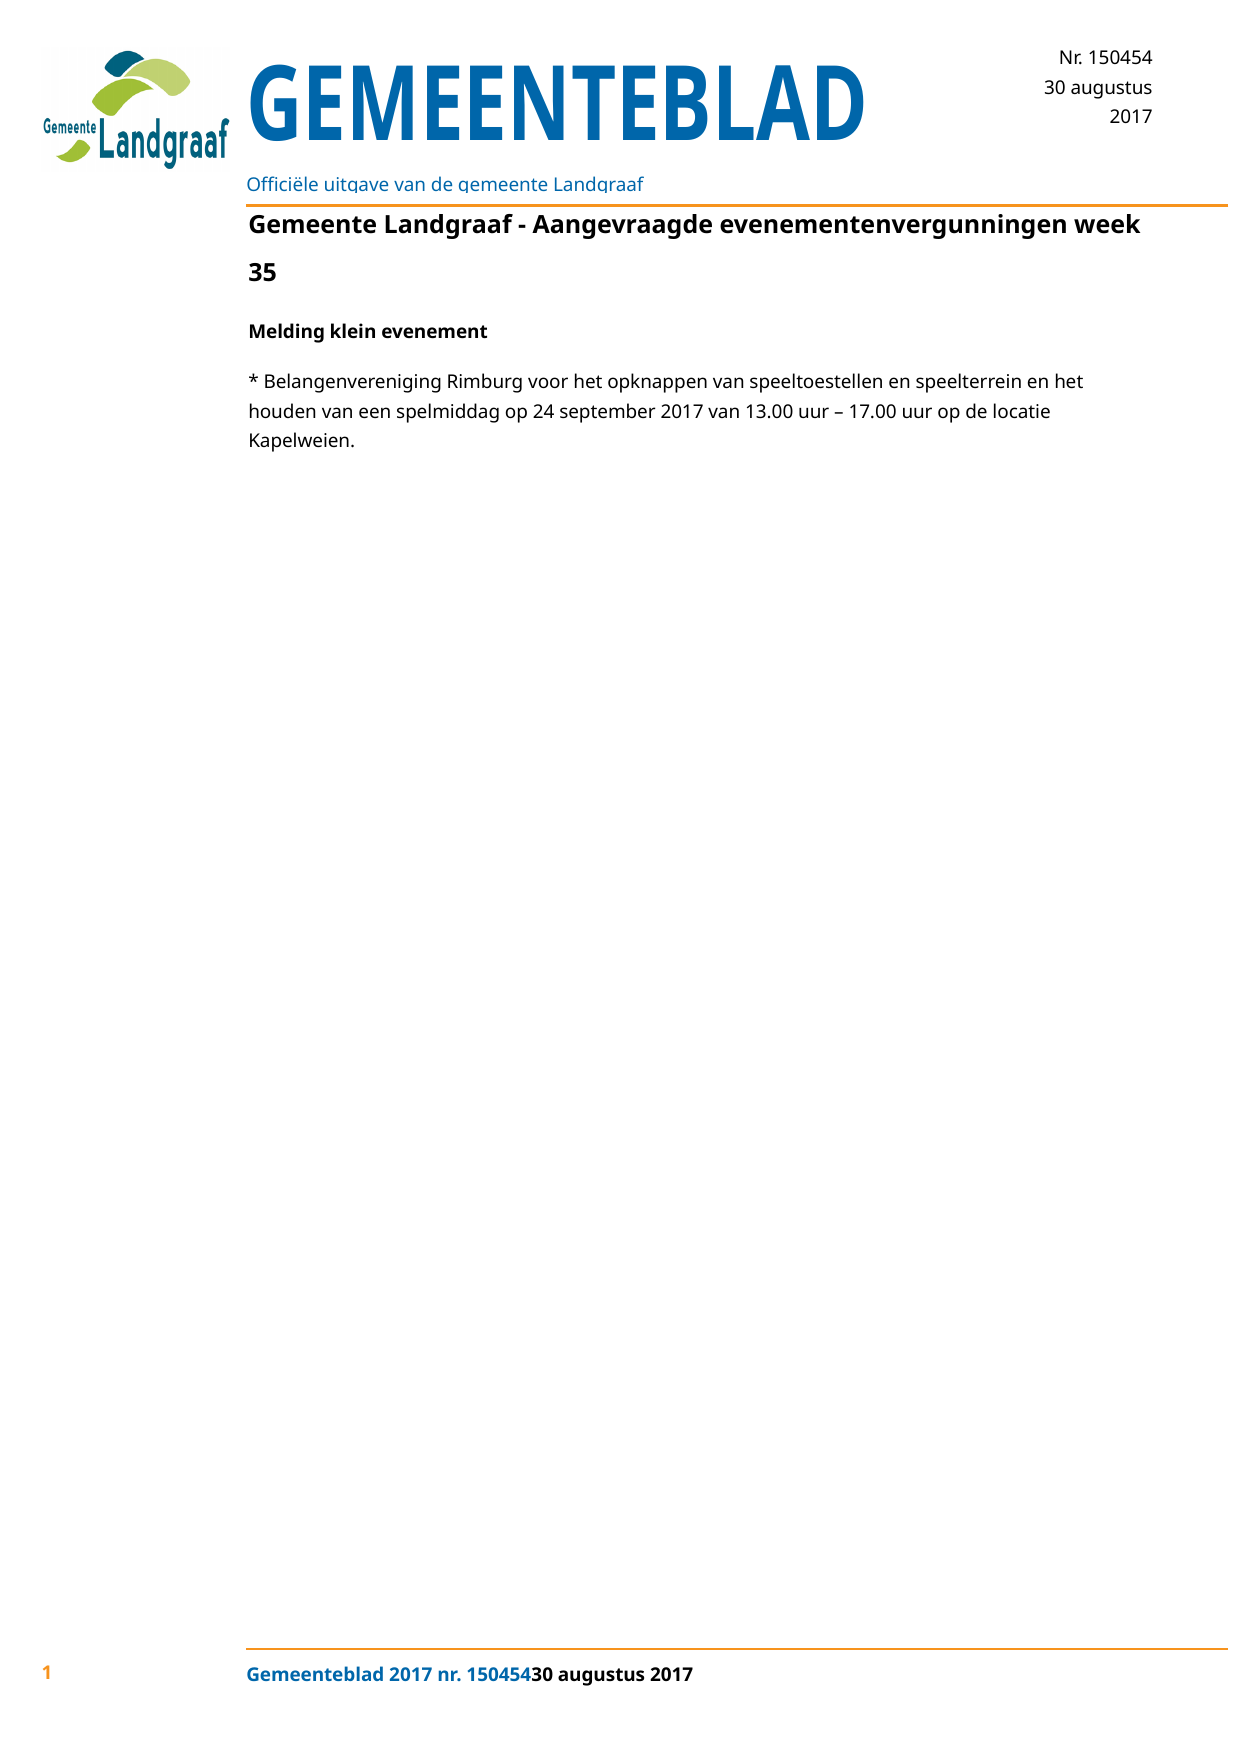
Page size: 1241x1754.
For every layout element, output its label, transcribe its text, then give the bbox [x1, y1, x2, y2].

picture [41, 47, 231, 172]
text * Belangenvereniging Rimburg voor het opknappen van speeltoestellen en speelterrein en het houden van een spelmiddag op 24 september 2017 van 13.00 uur – 17.00 uur op de locatie Kapelweien. [248, 368, 1152, 453]
text Gemeente Landgraaf - Aangevraagde evenementenvergunningen week 35 [248, 207, 1152, 288]
text Melding klein evenement [248, 318, 1152, 344]
